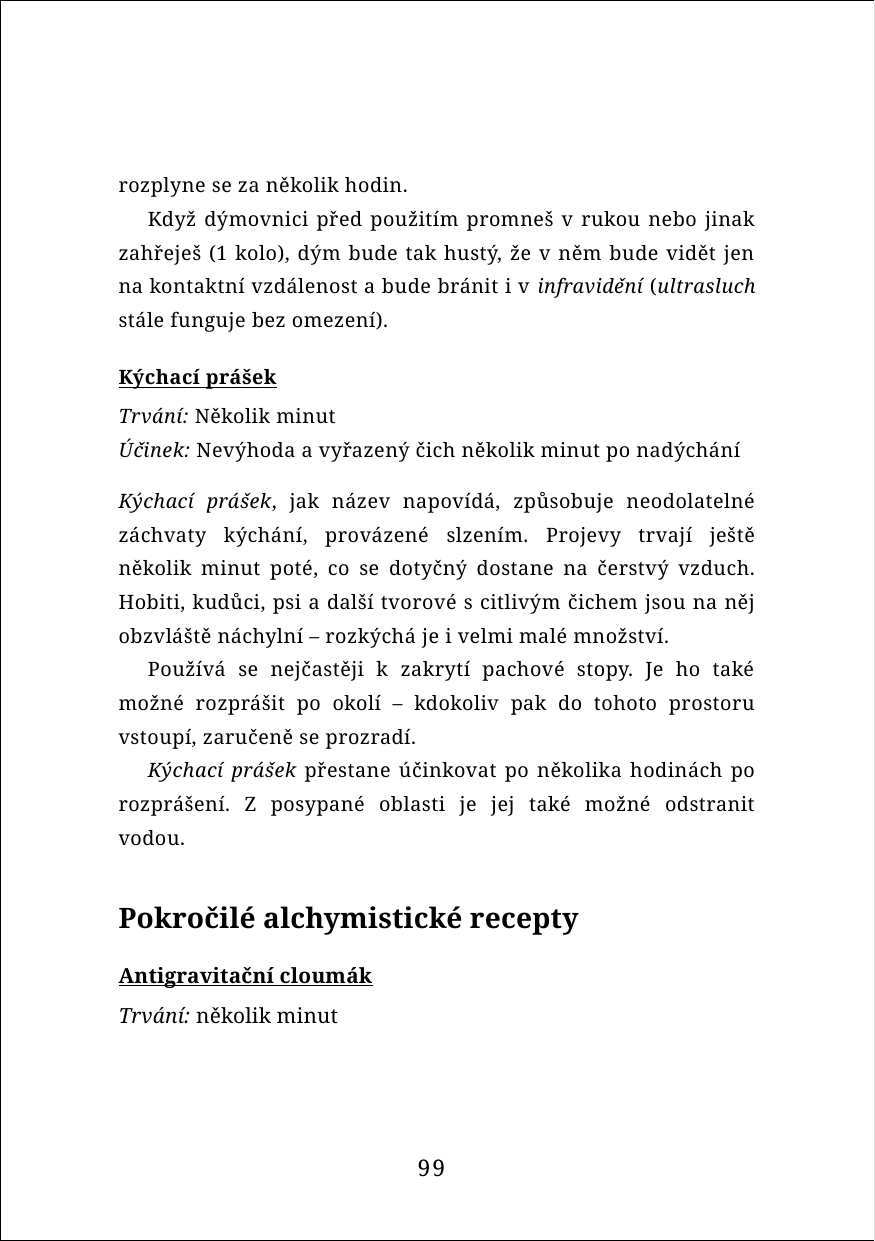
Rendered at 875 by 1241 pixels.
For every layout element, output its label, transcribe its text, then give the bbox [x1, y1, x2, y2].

subtitle Pokročilé alchymistické recepty [118, 899, 756, 937]
subtitle Kýchací prášek [118, 364, 756, 391]
text Trvání: několik minut [118, 1001, 756, 1029]
text rozplyne se za několik hodin. Když dýmovnici před použitím promneš v rukou nebo jinak zahřeješ (1 kolo), dým bude tak hustý, že v něm bude vidět jen na kontaktní vzdálenost a bude bránit i v infravidění (ultrasluch stále funguje bez omezení). [118, 172, 756, 333]
subtitle Antigravitační cloumák [118, 961, 756, 989]
text Kýchací prášek, jak název napovídá, způsobuje neodolatelné záchvaty kýchání, provázené slzením. Projevy trvají ještě několik minut poté, co se dotyčný dostane na čerstvý vzduch. Hobiti, kudůci, psi a další tvorové s citlivým čichem jsou na něj obzvláště náchylní – rozkýchá je i velmi malé množství. Používá se nejčastěji k zakrytí pachové stopy. Je ho také možné rozprášit po okolí – kdokoliv pak do tohoto prostoru vstoupí, zaručeně se prozradí. Kýchací prášek přestane účinkovat po několika hodinách po rozprášení. Z posypané oblasti je jej také možné odstranit vodou. [118, 487, 756, 851]
text Trvání: Několik minut Účinek: Nevýhoda a vyřazený čich několik minut po nadýchání [118, 402, 756, 463]
